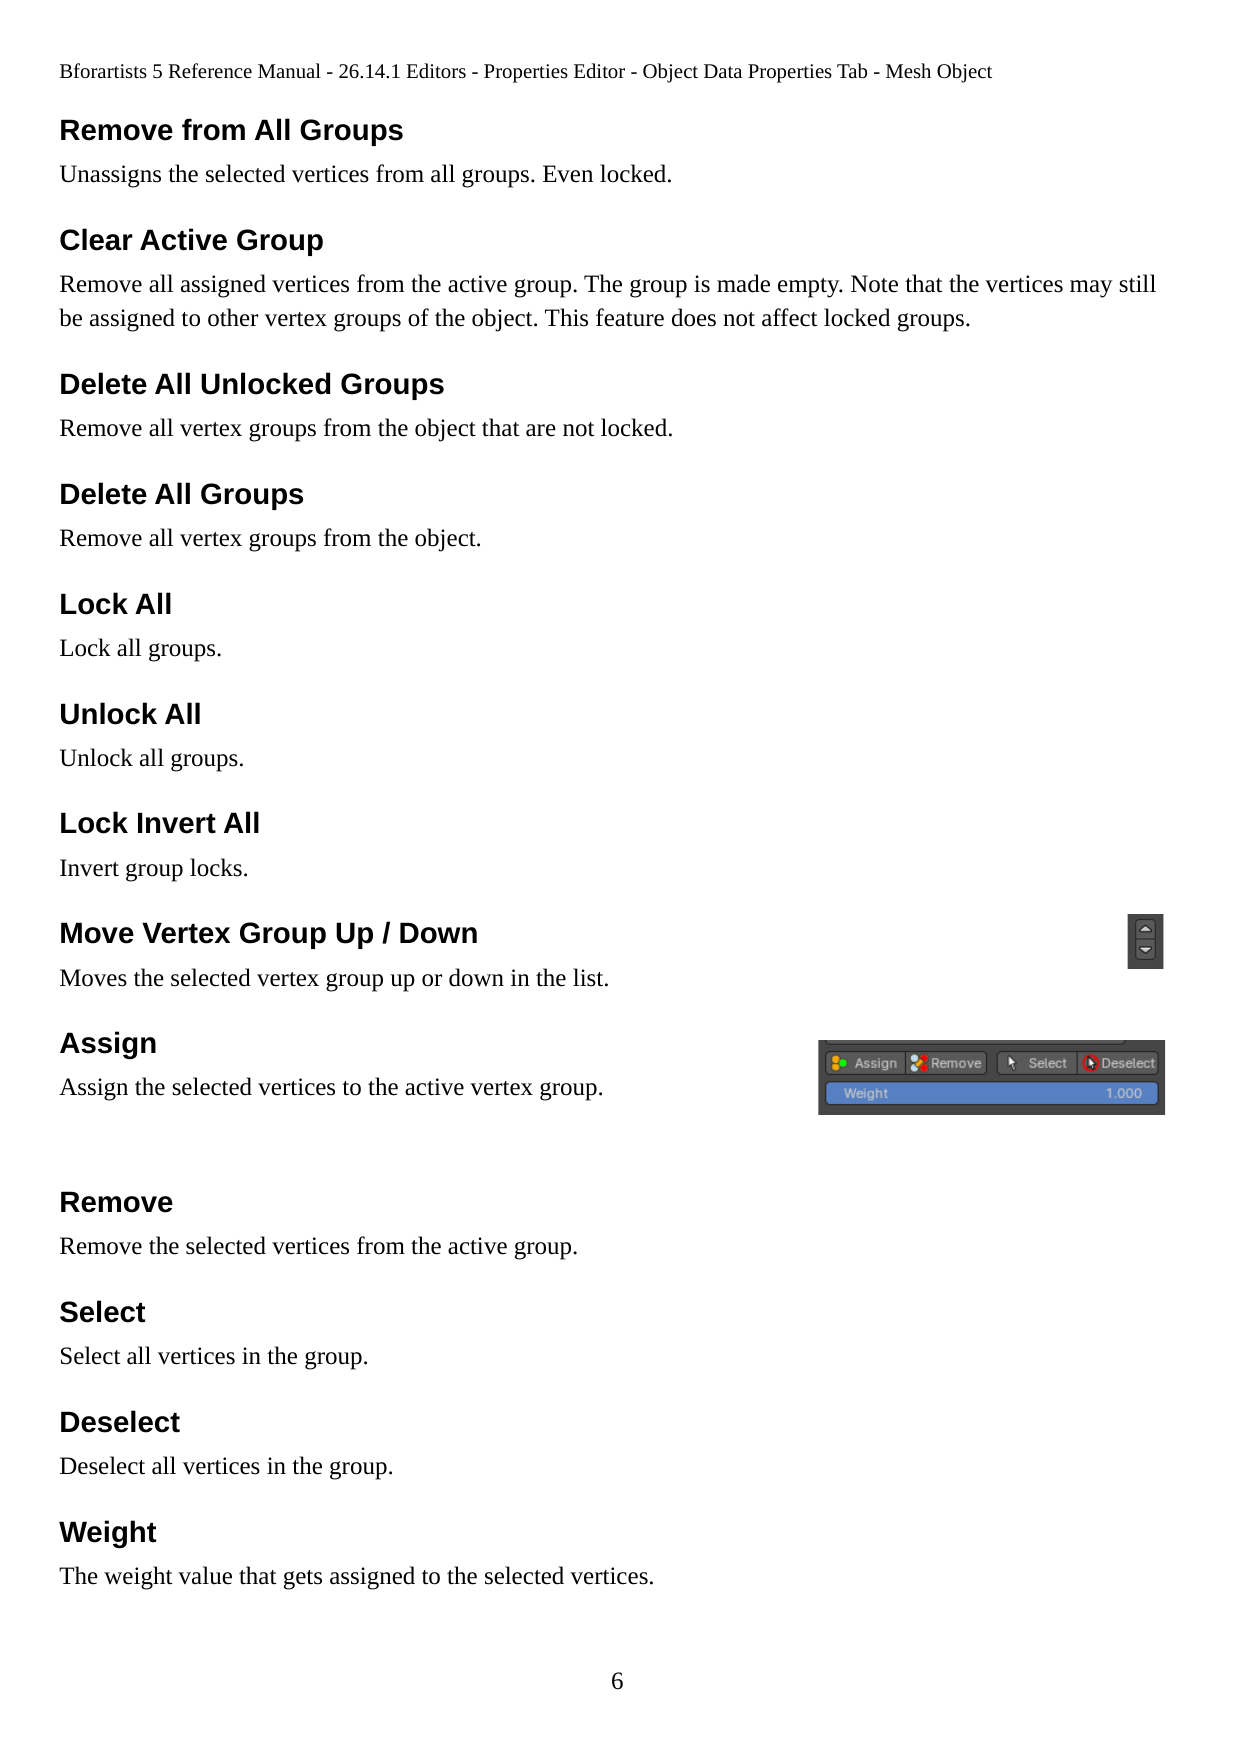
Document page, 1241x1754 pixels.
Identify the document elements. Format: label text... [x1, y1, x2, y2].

subtitle Assign [59, 1026, 1181, 1060]
subtitle [1164, 916, 1181, 950]
subtitle Clear Active Group [59, 222, 1181, 256]
text Lock all groups. [59, 633, 1181, 662]
text Invert group locks. [59, 853, 1181, 881]
text Remove all vertex groups from the object that are not locked. [59, 413, 1181, 442]
text Remove the selected vertices from the active group. [59, 1231, 1181, 1260]
text Remove all assigned vertices from the active group. The group is made empty. Note that the vertices may still be assigned to other vertex groups of the object. This feature does not affect locked groups. [59, 269, 1181, 332]
text Unassigns the selected vertices from all groups. Even locked. [59, 159, 1181, 188]
picture [1127, 914, 1164, 969]
subtitle Lock Invert All [59, 806, 1181, 840]
subtitle Delete All Groups [59, 477, 1181, 511]
subtitle Weight [59, 1515, 1181, 1549]
subtitle Move Vertex Group Up / Down [59, 916, 1127, 950]
text Remove all vertex groups from the object. [59, 523, 1181, 552]
subtitle Deselect [59, 1405, 1181, 1439]
picture [818, 1040, 1166, 1115]
subtitle Select [59, 1295, 1181, 1329]
text Select all vertices in the group. [59, 1341, 1181, 1370]
text The weight value that gets assigned to the selected vertices. [59, 1561, 1181, 1590]
text Moves the selected vertex group up or down in the list. [59, 963, 1181, 991]
subtitle Delete All Unlocked Groups [59, 367, 1181, 401]
subtitle Remove from All Groups [59, 113, 1181, 146]
text Assign the selected vertices to the active vertex group. [59, 1072, 818, 1101]
text Deselect all vertices in the group. [59, 1451, 1181, 1480]
text Unlock all groups. [59, 743, 1181, 772]
subtitle Unlock All [59, 697, 1181, 730]
subtitle Remove [59, 1185, 1181, 1219]
subtitle Lock All [59, 587, 1181, 620]
